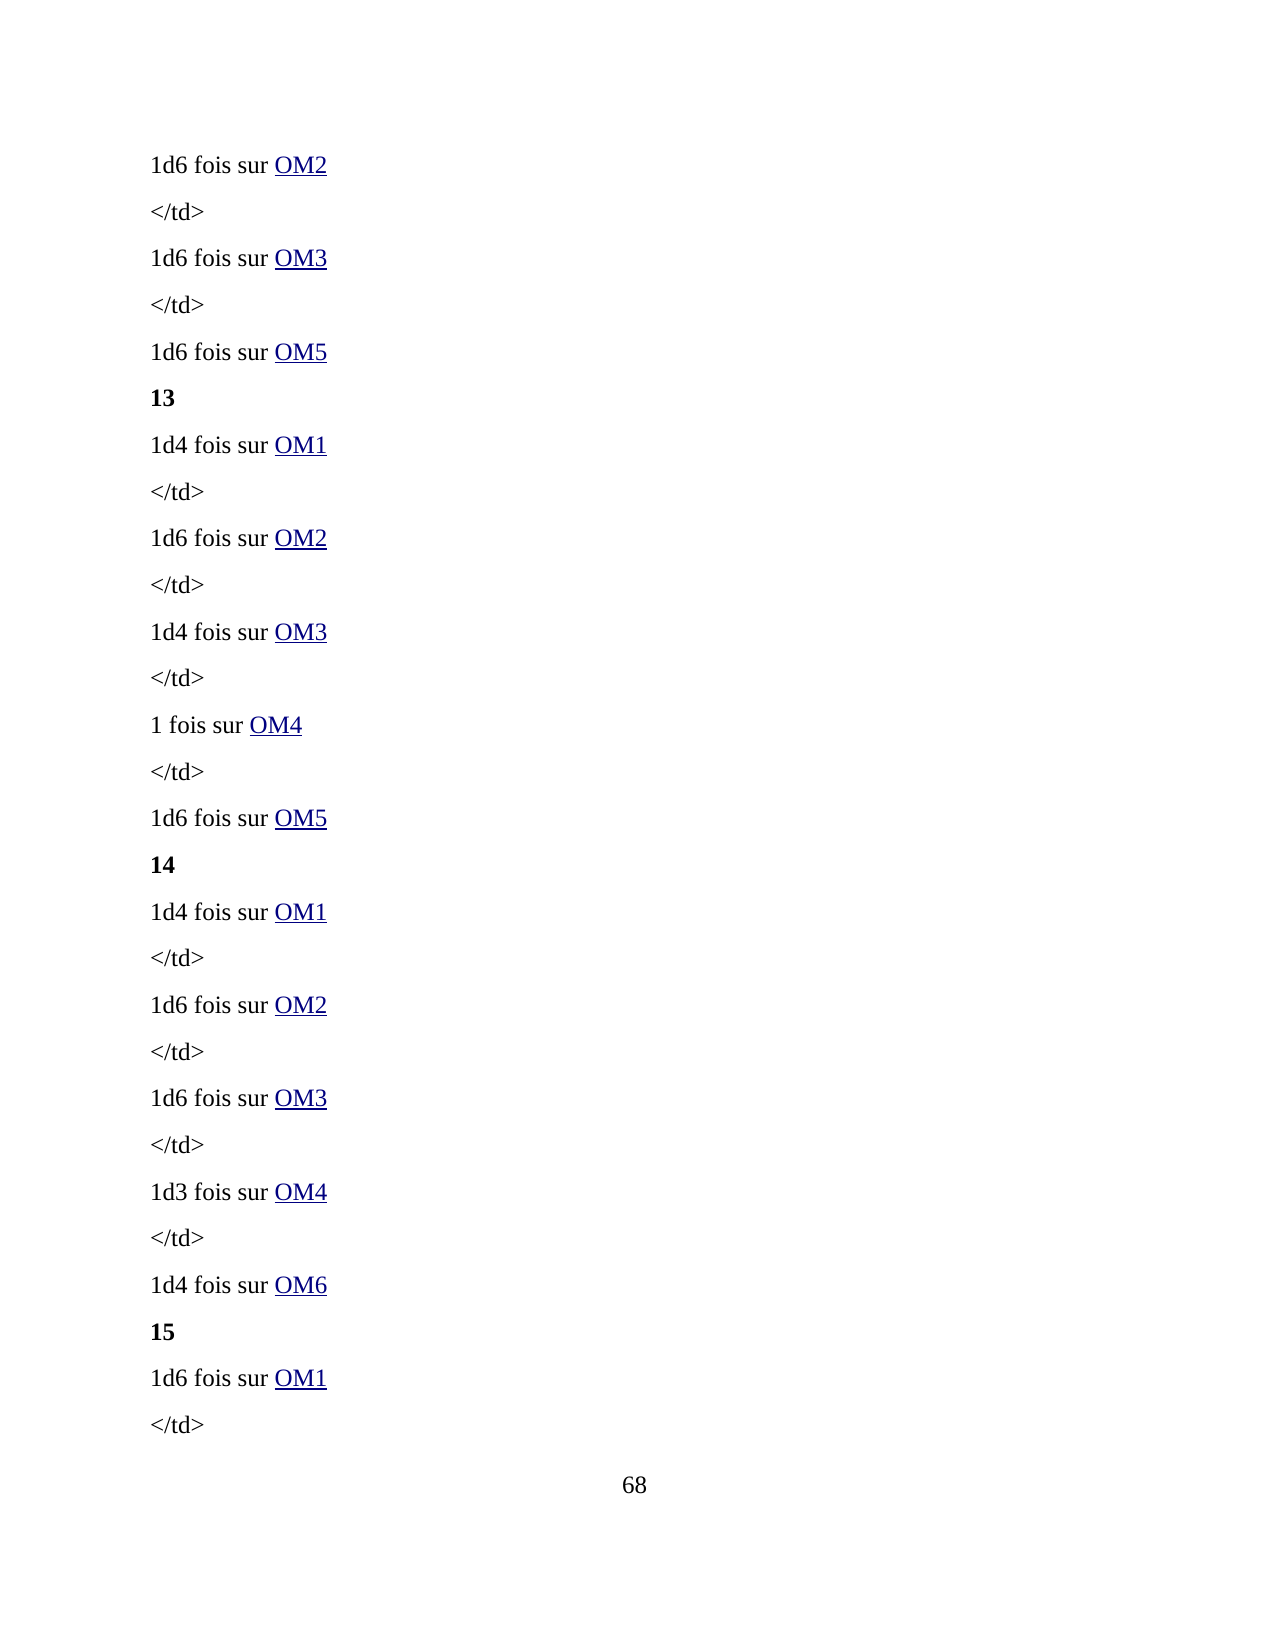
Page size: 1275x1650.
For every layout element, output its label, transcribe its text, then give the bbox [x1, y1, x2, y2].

text </td> [150, 757, 1125, 785]
text </td> [150, 663, 1125, 692]
text 1d4 fois sur OM1 [150, 897, 1125, 925]
text 14 [150, 850, 1125, 879]
text 1d6 fois sur OM2 [150, 523, 1125, 552]
text 1d6 fois sur OM3 [150, 243, 1125, 272]
text 1d6 fois sur OM2 [150, 150, 1125, 179]
text 1d6 fois sur OM3 [150, 1083, 1125, 1112]
text </td> [150, 197, 1125, 225]
text 1d4 fois sur OM6 [150, 1270, 1125, 1299]
text </td> [150, 943, 1125, 972]
text 15 [150, 1317, 1125, 1345]
text 1d6 fois sur OM2 [150, 990, 1125, 1019]
text </td> [150, 570, 1125, 599]
text </td> [150, 477, 1125, 505]
text </td> [150, 1130, 1125, 1159]
text 1d3 fois sur OM4 [150, 1177, 1125, 1205]
text 1d6 fois sur OM5 [150, 803, 1125, 832]
text </td> [150, 1037, 1125, 1065]
text 1d4 fois sur OM1 [150, 430, 1125, 459]
text </td> [150, 290, 1125, 319]
text </td> [150, 1223, 1125, 1252]
text </td> [150, 1410, 1125, 1439]
text 13 [150, 383, 1125, 412]
text 1d6 fois sur OM5 [150, 337, 1125, 365]
text 1d6 fois sur OM1 [150, 1363, 1125, 1392]
text 1 fois sur OM4 [150, 710, 1125, 739]
text 1d4 fois sur OM3 [150, 617, 1125, 645]
